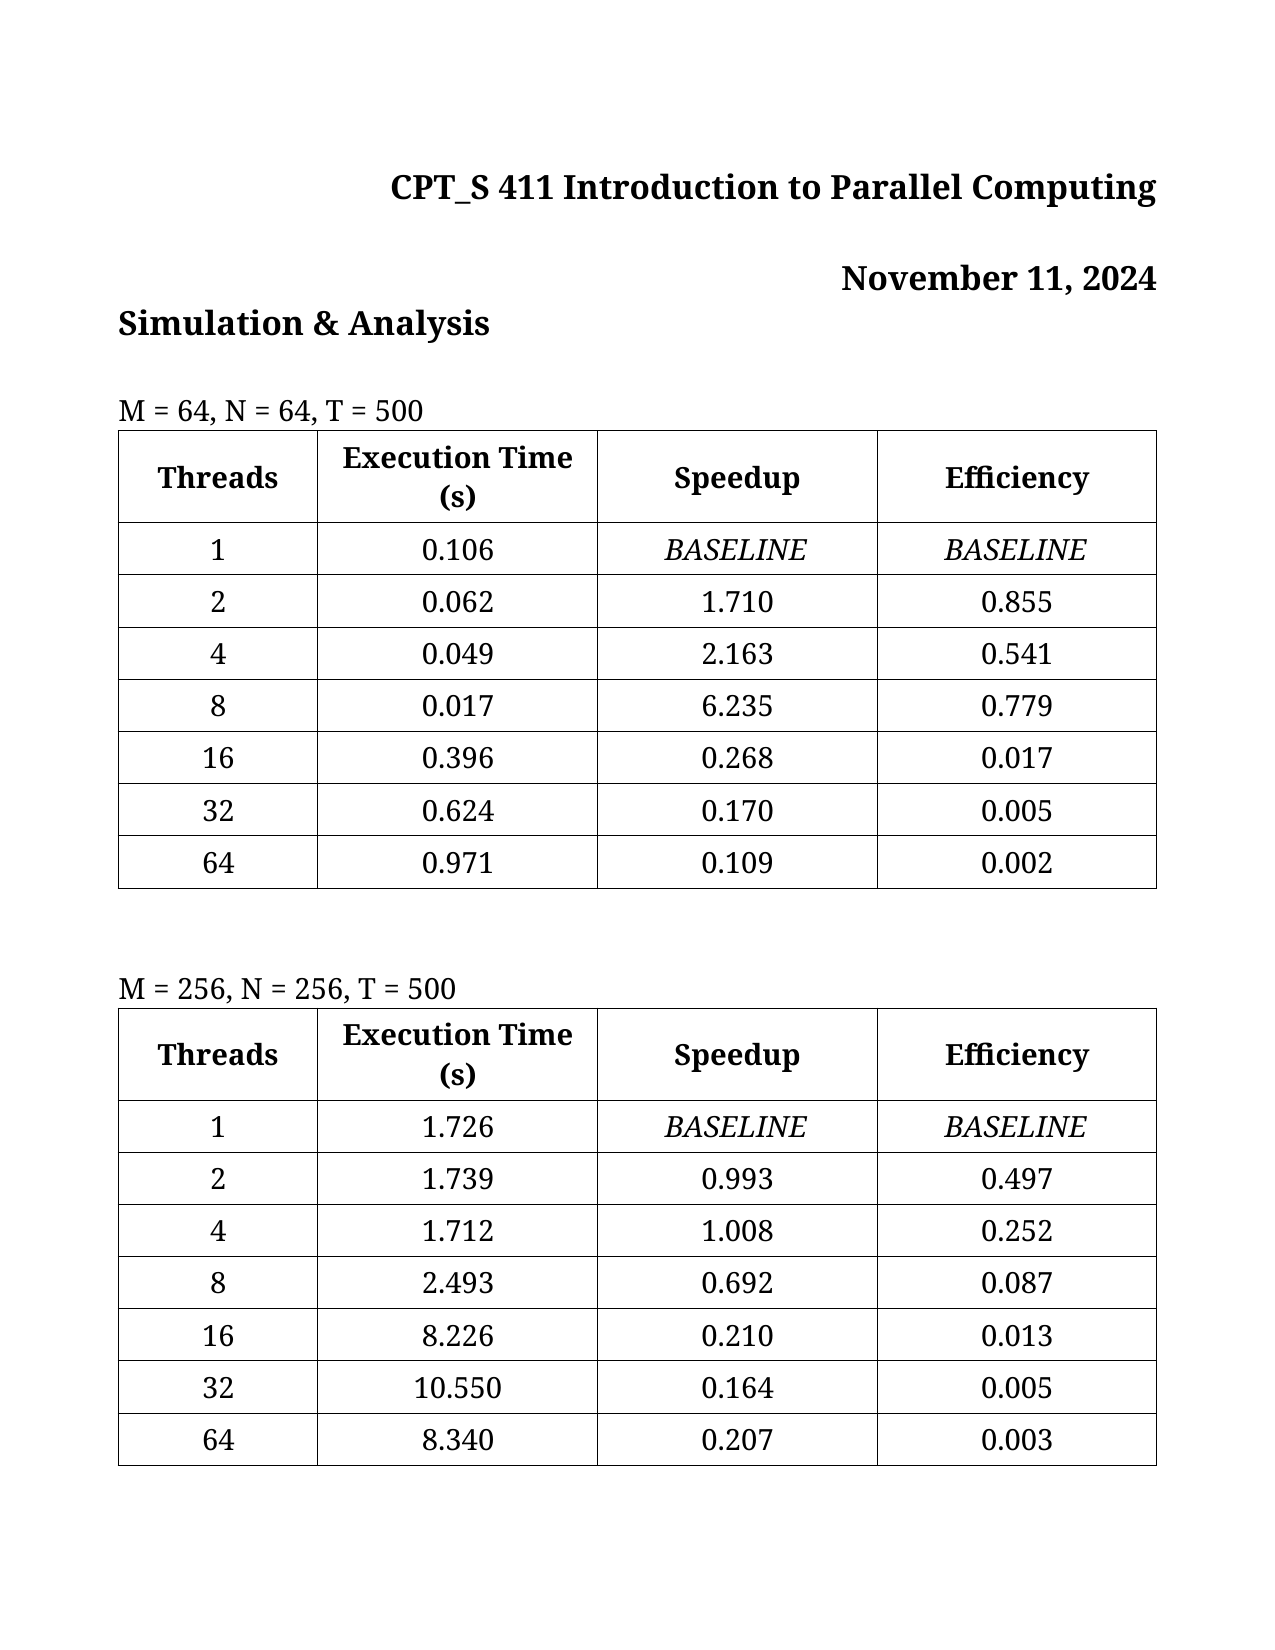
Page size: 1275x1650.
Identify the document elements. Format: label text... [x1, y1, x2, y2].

table_header Threads [119, 1009, 317, 1099]
table_cell 0.541 [878, 628, 1156, 679]
table_cell 0.170 [598, 784, 877, 835]
table_cell 0.005 [878, 784, 1156, 835]
table_cell 0.396 [318, 732, 597, 783]
table_cell 4 [119, 628, 317, 679]
table_cell 4 [119, 1205, 317, 1256]
table_cell 0.624 [318, 784, 597, 835]
table_cell 2 [119, 575, 317, 627]
table_cell BASELINE [878, 1101, 1156, 1152]
table_cell 0.062 [318, 575, 597, 627]
table_cell BASELINE [598, 523, 877, 574]
table_cell 0.003 [878, 1414, 1156, 1465]
table_header Execution Time (s) [318, 431, 597, 522]
table_cell 0.971 [318, 836, 597, 887]
table_cell 0.049 [318, 628, 597, 679]
table_cell 2.163 [598, 628, 877, 679]
table_cell 1.008 [598, 1205, 877, 1256]
table_header Threads [119, 431, 317, 522]
table_cell 8.226 [318, 1309, 597, 1360]
table_cell 0.207 [598, 1414, 877, 1465]
table_cell 0.779 [878, 680, 1156, 731]
table_cell 0.210 [598, 1309, 877, 1360]
text M = 64, N = 64, T = 500 [118, 391, 1157, 430]
table_header Execution Time (s) [318, 1009, 597, 1099]
text Simulation & Analysis [118, 300, 1157, 345]
table_cell 64 [119, 836, 317, 887]
table_cell 0.252 [878, 1205, 1156, 1256]
table_cell 0.087 [878, 1257, 1156, 1308]
text CPT_S 411 Introduction to Parallel Computing [118, 163, 1157, 209]
table_cell 0.497 [878, 1153, 1156, 1204]
text November 11, 2024 [118, 254, 1157, 300]
table_cell 8 [119, 680, 317, 731]
table_cell 1.739 [318, 1153, 597, 1204]
table_cell 0.164 [598, 1361, 877, 1413]
table_header Efficiency [878, 431, 1156, 522]
table_header Speedup [598, 431, 877, 522]
table_cell 1.710 [598, 575, 877, 627]
text M = 256, N = 256, T = 500 [118, 968, 1157, 1008]
table_cell 0.017 [318, 680, 597, 731]
table_cell 8.340 [318, 1414, 597, 1465]
table_cell 16 [119, 732, 317, 783]
table_header Efficiency [878, 1009, 1156, 1099]
table_cell 2.493 [318, 1257, 597, 1308]
table_cell 64 [119, 1414, 317, 1465]
table_cell 0.993 [598, 1153, 877, 1204]
table_cell 0.692 [598, 1257, 877, 1308]
table_cell 0.002 [878, 836, 1156, 887]
table_cell 0.005 [878, 1361, 1156, 1413]
table_cell 1.712 [318, 1205, 597, 1256]
table_cell BASELINE [878, 523, 1156, 574]
table_cell 0.268 [598, 732, 877, 783]
table_cell 0.017 [878, 732, 1156, 783]
table_cell 0.013 [878, 1309, 1156, 1360]
table_cell 2 [119, 1153, 317, 1204]
table_cell 0.106 [318, 523, 597, 574]
table_cell 1 [119, 1101, 317, 1152]
table_cell 16 [119, 1309, 317, 1360]
table_cell 1 [119, 523, 317, 574]
table_cell 32 [119, 1361, 317, 1413]
table_header Speedup [598, 1009, 877, 1099]
table_cell 32 [119, 784, 317, 835]
table_cell 1.726 [318, 1101, 597, 1152]
table_cell 6.235 [598, 680, 877, 731]
table_cell BASELINE [598, 1101, 877, 1152]
table_cell 8 [119, 1257, 317, 1308]
table_cell 0.109 [598, 836, 877, 887]
table_cell 0.855 [878, 575, 1156, 627]
table_cell 10.550 [318, 1361, 597, 1413]
